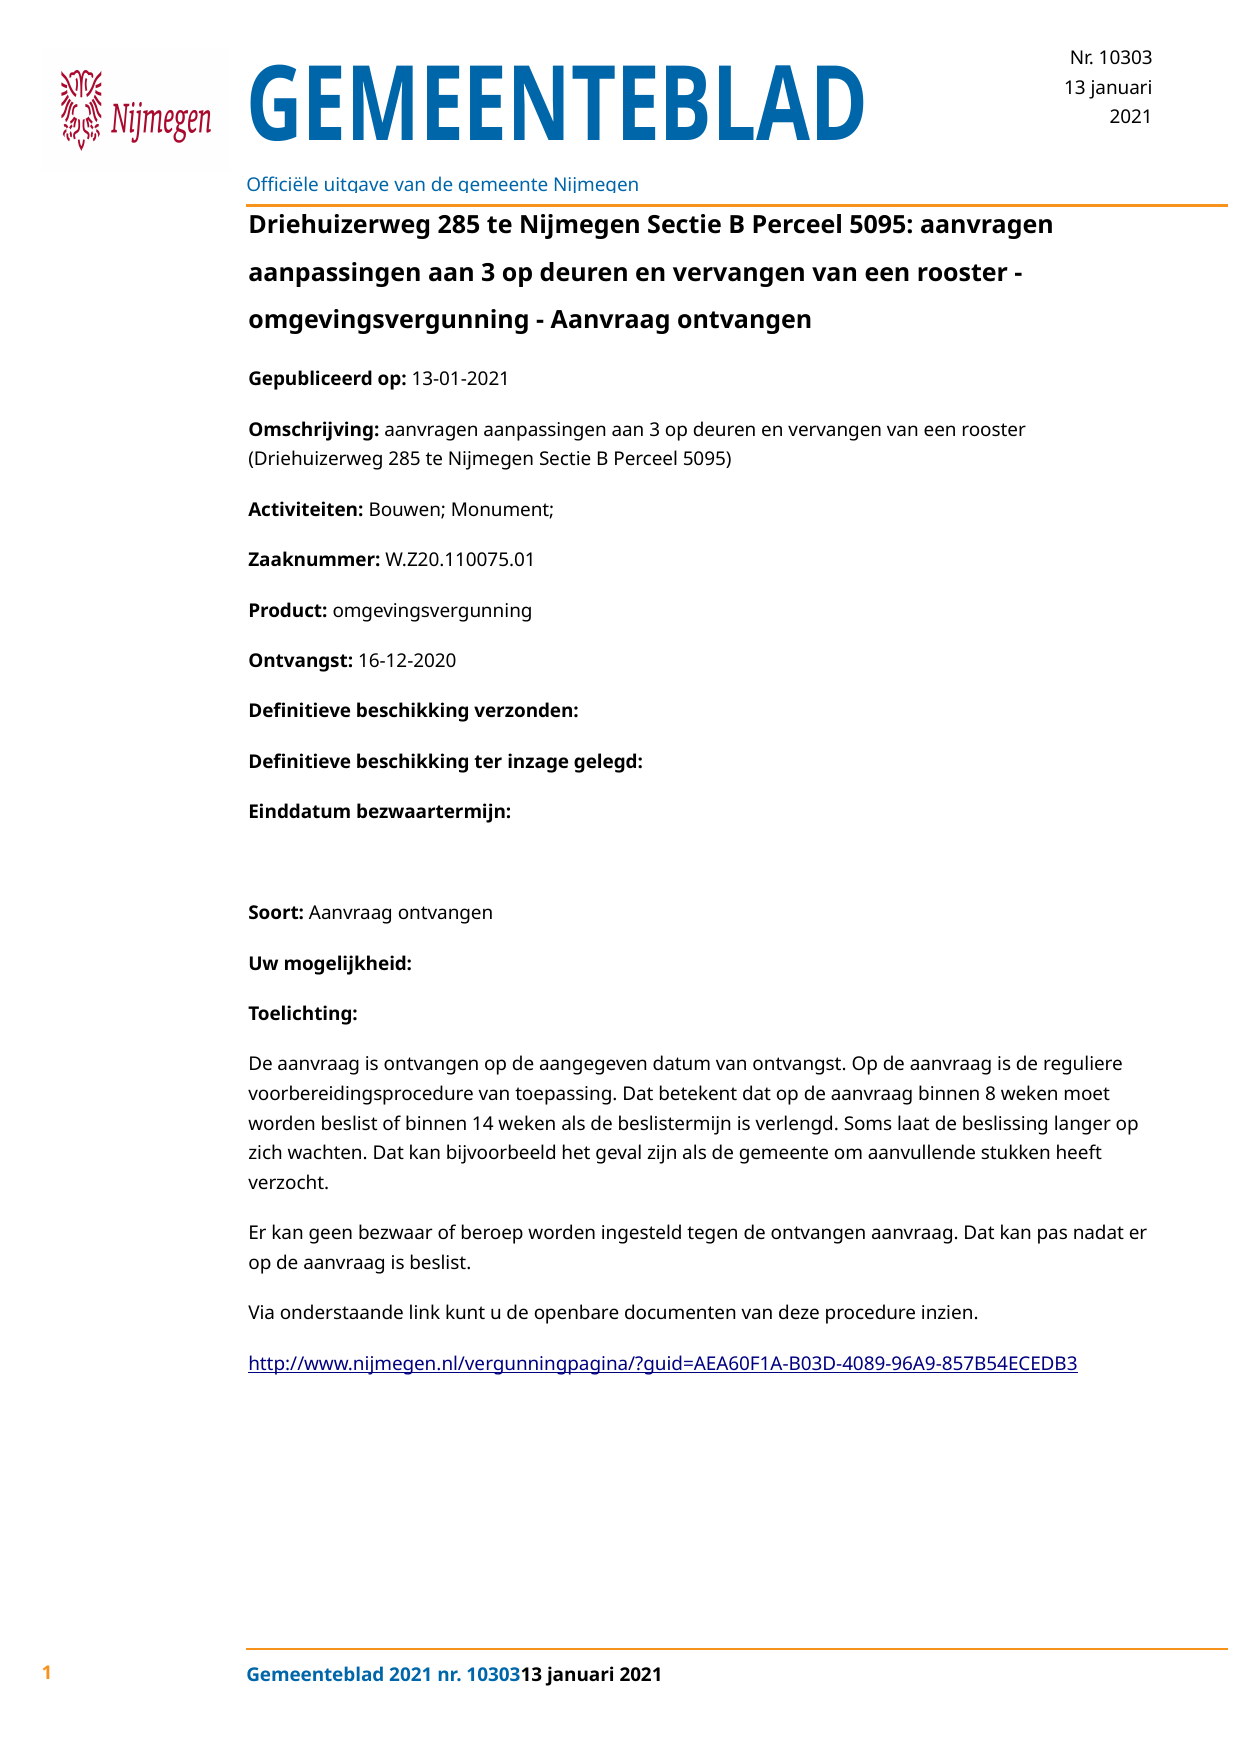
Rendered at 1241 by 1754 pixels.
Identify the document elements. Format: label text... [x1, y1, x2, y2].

text Via onderstaande link kunt u de openbare documenten van deze procedure inzien. [248, 1299, 1152, 1325]
text http://www.nijmegen.nl/vergunningpagina/?guid=AEA60F1A-B03D-4089-96A9-857B54ECEDB3 [248, 1350, 1152, 1375]
text Gepubliceerd op: 13-01-2021 [248, 366, 1152, 391]
text Er kan geen bezwaar of beroep worden ingesteld tegen de ontvangen aanvraag. Dat kan pas nadat er op de aanvraag is beslist. [248, 1219, 1152, 1274]
text Activiteiten: Bouwen; Monument; [248, 496, 1152, 522]
picture [41, 47, 231, 172]
text Uw mogelijkheid: [248, 950, 1152, 975]
text Definitieve beschikking ter inzage gelegd: [248, 748, 1152, 774]
text Soort: Aanvraag ontvangen [248, 899, 1152, 925]
text Definitieve beschikking verzonden: [248, 698, 1152, 723]
text De aanvraag is ontvangen op de aangegeven datum van ontvangst. Op de aanvraag is de reguliere voorbereidingsprocedure van toepassing. Dat betekent dat op de aanvraag binnen 8 weken moet worden beslist of binnen 14 weken als de beslistermijn is verlengd. Soms laat de beslissing langer op zich wachten. Dat kan bijvoorbeeld het geval zijn als de gemeente om aanvullende stukken heeft verzocht. [248, 1051, 1152, 1194]
text Toelichting: [248, 1000, 1152, 1026]
text Driehuizerweg 285 te Nijmegen Sectie B Perceel 5095: aanvragen aanpassingen aan 3 op deuren en vervangen van een rooster - omgevingsvergunning - Aanvraag ontvangen [248, 207, 1152, 336]
text Einddatum bezwaartermijn: [248, 798, 1152, 824]
text Product: omgevingsvergunning [248, 597, 1152, 622]
text Omschrijving: aanvragen aanpassingen aan 3 op deuren en vervangen van een rooster (Driehuizerweg 285 te Nijmegen Sectie B Perceel 5095) [248, 416, 1152, 471]
text Ontvangst: 16-12-2020 [248, 647, 1152, 673]
text Zaaknummer: W.Z20.110075.01 [248, 546, 1152, 572]
